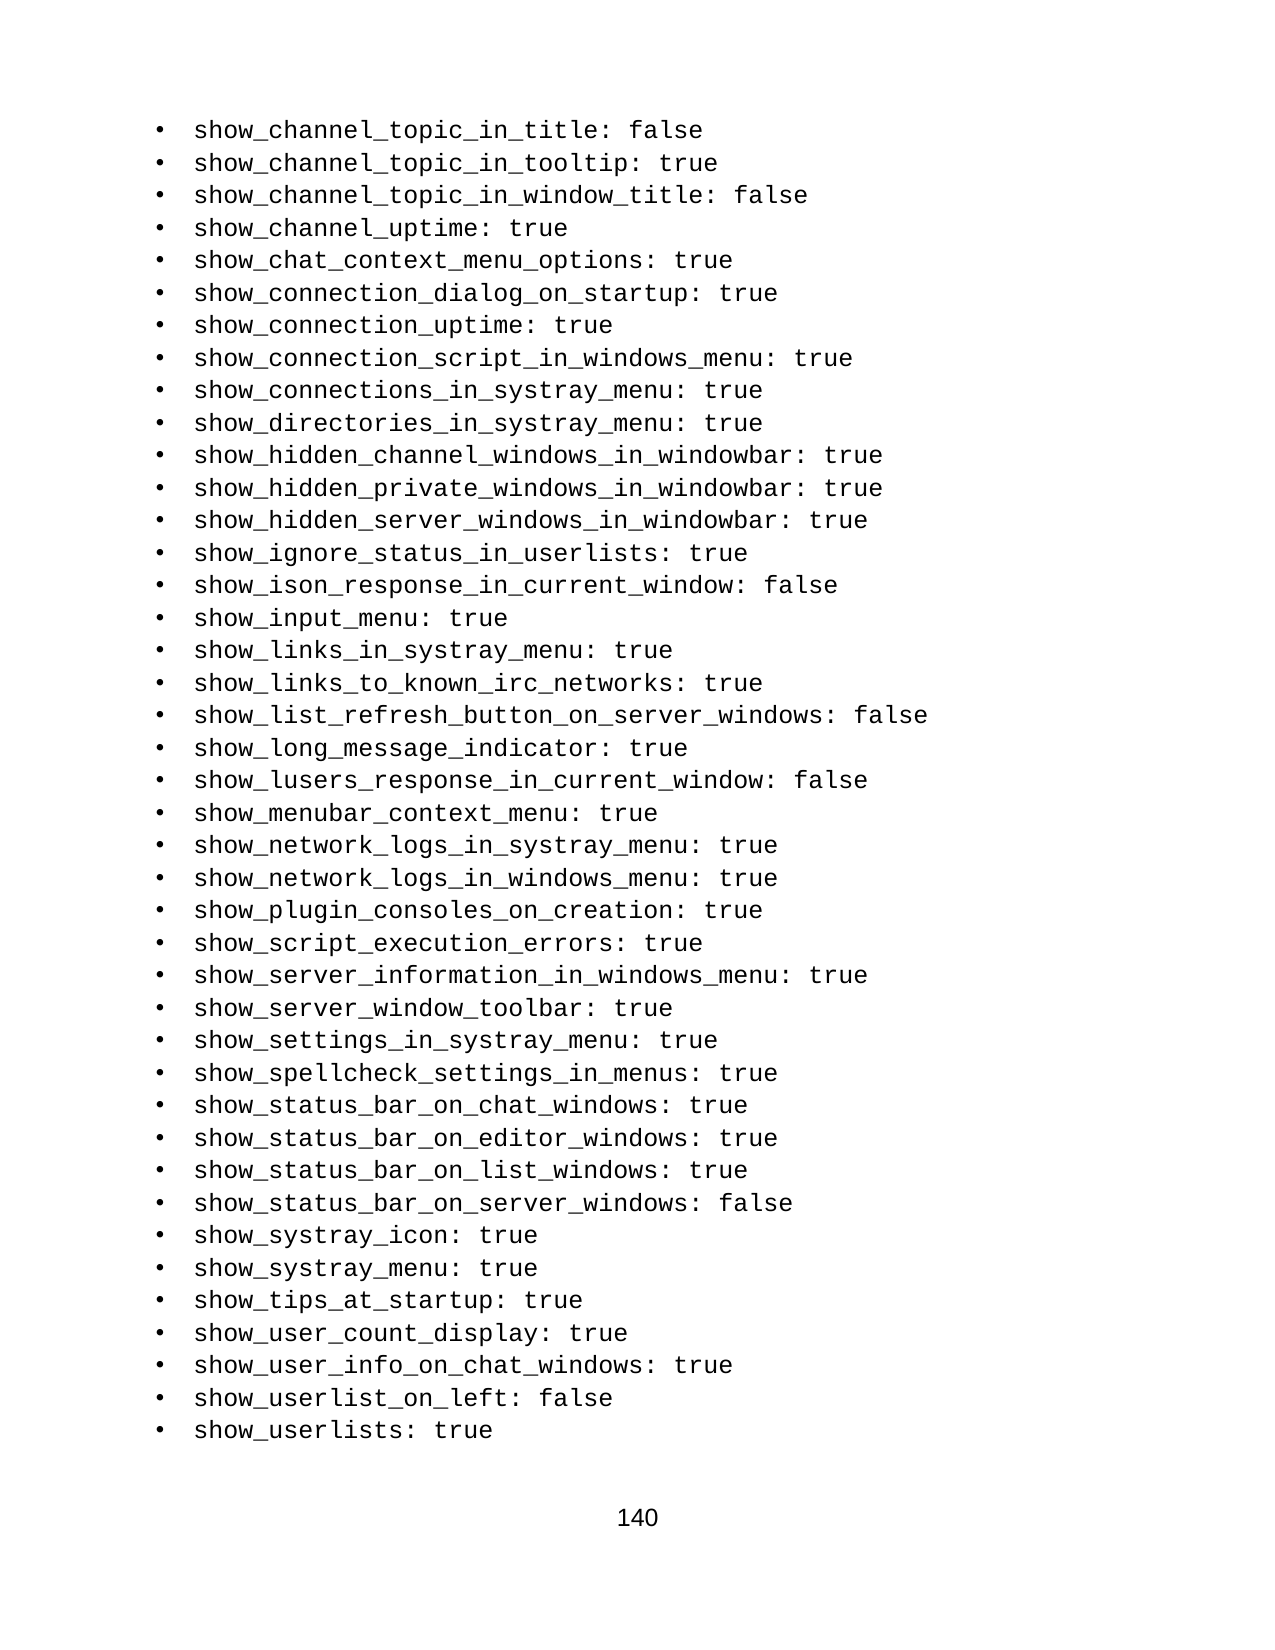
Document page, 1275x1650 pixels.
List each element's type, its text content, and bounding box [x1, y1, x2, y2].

list show_status_bar_on_list_windows: true [156, 1158, 1157, 1186]
list show_links_to_known_irc_networks: true [156, 671, 1157, 699]
list show_status_bar_on_server_windows: false [156, 1191, 1157, 1219]
list show_list_refresh_button_on_server_windows: false [156, 703, 1157, 731]
list show_spellcheck_settings_in_menus: true [156, 1061, 1157, 1089]
list show_menubar_context_menu: true [156, 801, 1157, 829]
list show_channel_topic_in_tooltip: true [156, 151, 1157, 179]
list show_connection_script_in_windows_menu: true [156, 346, 1157, 374]
list show_script_execution_errors: true [156, 931, 1157, 959]
list show_links_in_systray_menu: true [156, 638, 1157, 666]
list show_connection_dialog_on_startup: true [156, 281, 1157, 309]
list show_hidden_private_windows_in_windowbar: true [156, 476, 1157, 504]
list show_connection_uptime: true [156, 313, 1157, 341]
list show_channel_topic_in_window_title: false [156, 183, 1157, 211]
list show_long_message_indicator: true [156, 736, 1157, 764]
list show_userlists: true [156, 1418, 1157, 1446]
list show_systray_menu: true [156, 1256, 1157, 1284]
list show_ignore_status_in_userlists: true [156, 541, 1157, 569]
list show_channel_uptime: true [156, 216, 1157, 244]
list show_channel_topic_in_title: false [156, 118, 1157, 146]
list show_systray_icon: true [156, 1223, 1157, 1251]
list show_input_menu: true [156, 606, 1157, 634]
list show_lusers_response_in_current_window: false [156, 768, 1157, 796]
list show_status_bar_on_chat_windows: true [156, 1093, 1157, 1121]
list show_server_window_toolbar: true [156, 996, 1157, 1024]
list show_tips_at_startup: true [156, 1288, 1157, 1316]
list show_status_bar_on_editor_windows: true [156, 1126, 1157, 1154]
list show_connections_in_systray_menu: true [156, 378, 1157, 406]
list show_hidden_channel_windows_in_windowbar: true [156, 443, 1157, 471]
list show_hidden_server_windows_in_windowbar: true [156, 508, 1157, 536]
list show_chat_context_menu_options: true [156, 248, 1157, 276]
list show_settings_in_systray_menu: true [156, 1028, 1157, 1056]
list show_user_count_display: true [156, 1321, 1157, 1349]
list show_network_logs_in_windows_menu: true [156, 866, 1157, 894]
list show_ison_response_in_current_window: false [156, 573, 1157, 601]
list show_userlist_on_left: false [156, 1386, 1157, 1414]
list show_server_information_in_windows_menu: true [156, 963, 1157, 991]
list show_network_logs_in_systray_menu: true [156, 833, 1157, 861]
list show_directories_in_systray_menu: true [156, 411, 1157, 439]
list show_user_info_on_chat_windows: true [156, 1353, 1157, 1381]
list show_plugin_consoles_on_creation: true [156, 898, 1157, 926]
